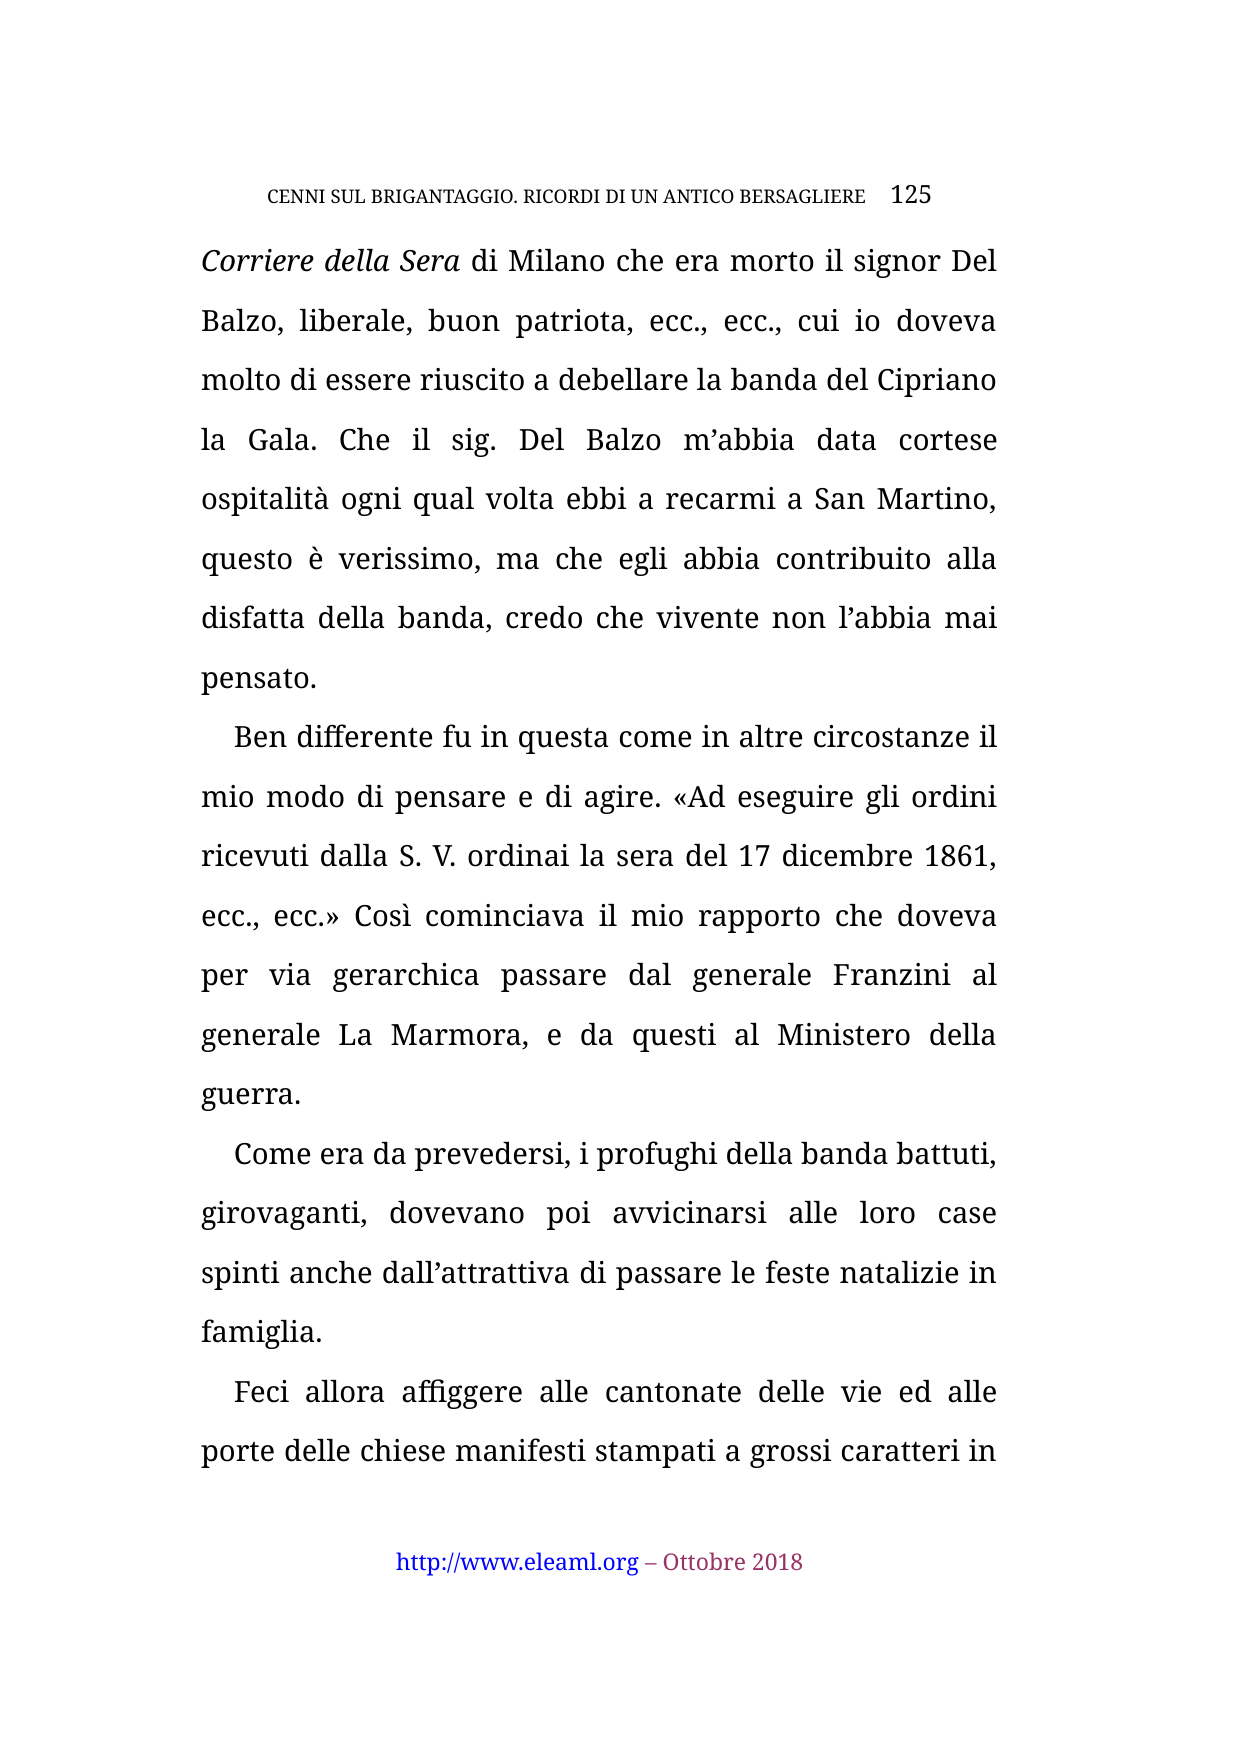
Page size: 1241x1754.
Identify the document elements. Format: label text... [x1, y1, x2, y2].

text Come era da prevedersi, i profughi della banda battuti, girovaganti, dovevano poi avvicinarsi alle loro case spinti anche dall’attrattiva di passare le feste natalizie in famiglia. [201, 1133, 998, 1351]
text Ben differente fu in questa come in altre circostanze il mio modo di pensare e di agire. «Ad eseguire gli ordini ricevuti dalla S. V. ordinai la sera del 17 dicembre 1861, ecc., ecc.» Così cominciava il mio rapporto che doveva per via gerarchica passare dal generale Franzini al generale La Marmora, e da questi al Ministero della guerra. [201, 717, 998, 1113]
text Feci allora affiggere alle cantonate delle vie ed alle porte delle chiese manifesti stampati a grossi caratteri in [201, 1371, 998, 1470]
text Corriere della Sera di Milano che era morto il signor Del Balzo, liberale, buon patriota, ecc., ecc., cui io doveva molto di essere riuscito a debellare la banda del Cipriano la Gala. Che il sig. Del Balzo m’abbia data cortese ospitalità ogni qual volta ebbi a recarmi a San Martino, questo è verissimo, ma che egli abbia contribuito alla disfatta della banda, credo che vivente non l’abbia mai pensato. [201, 241, 998, 697]
